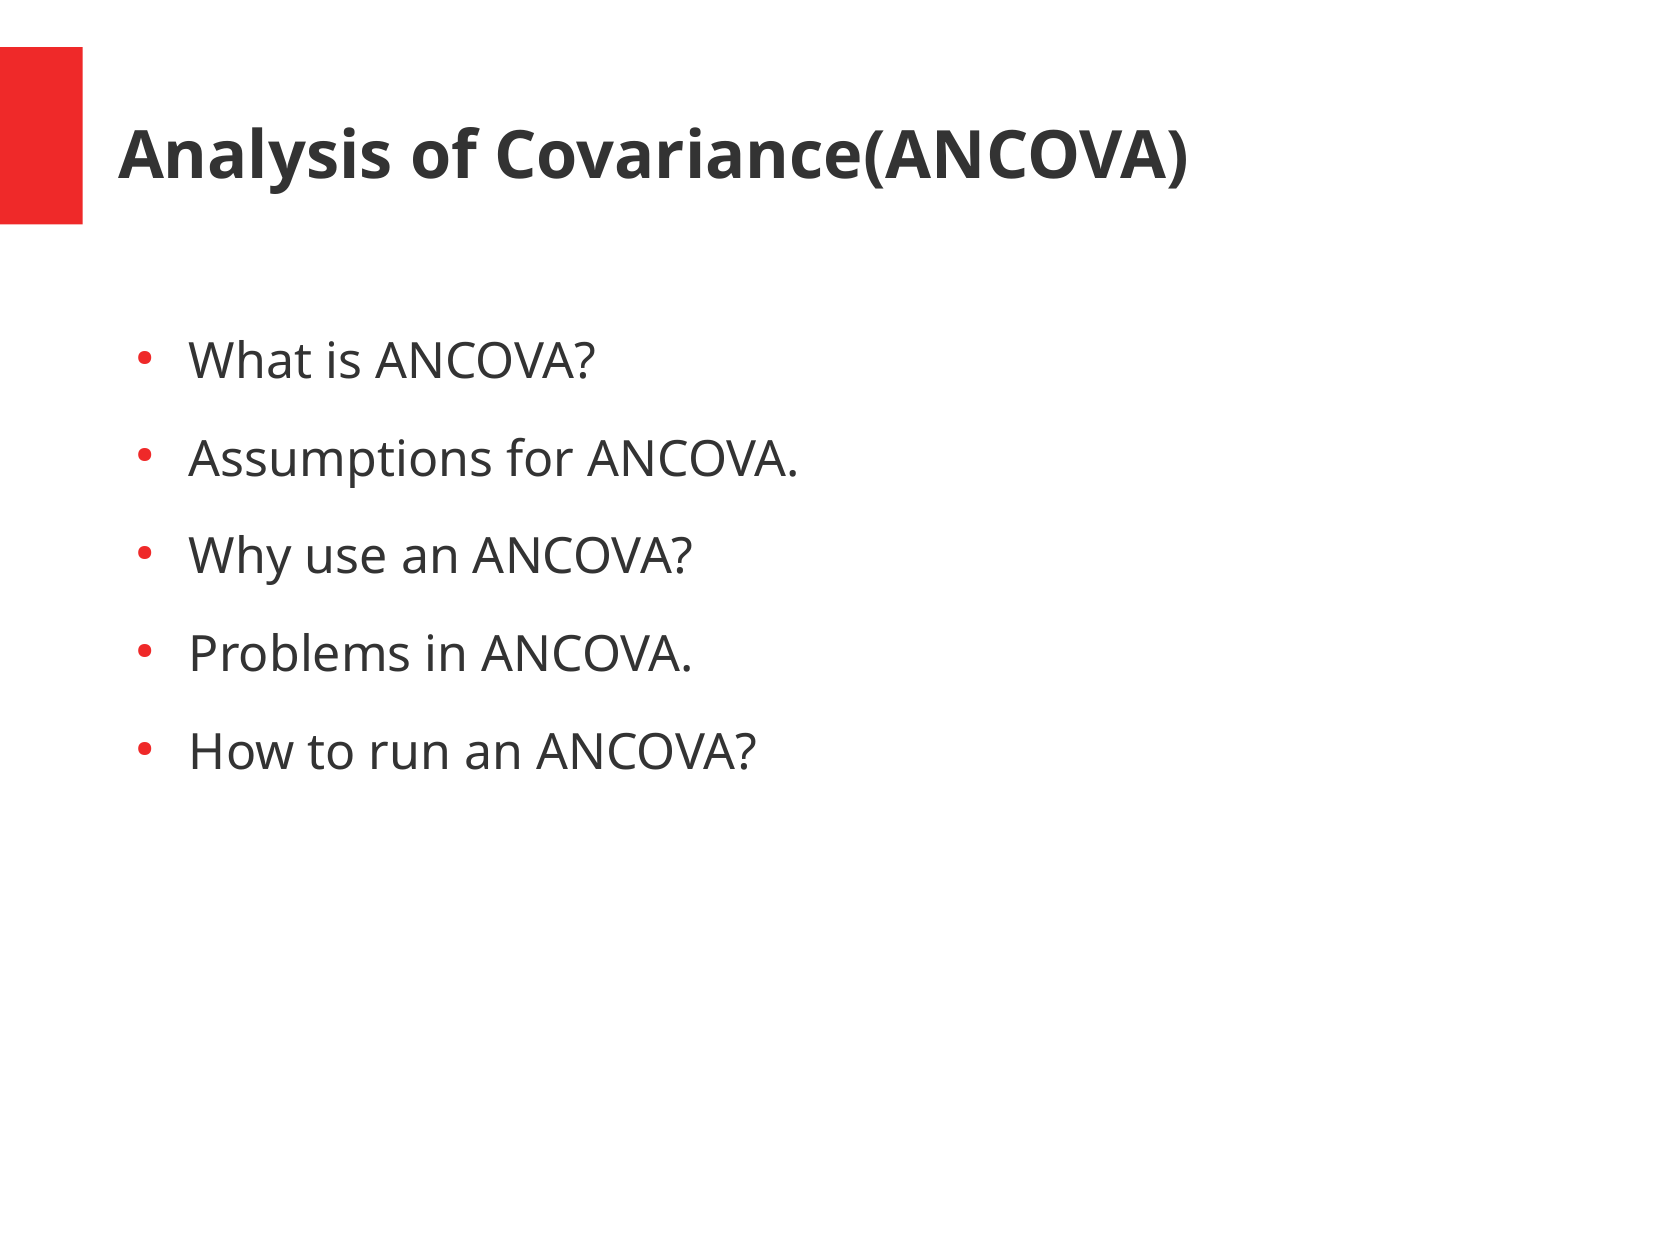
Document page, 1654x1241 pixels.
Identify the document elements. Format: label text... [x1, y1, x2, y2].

title Analysis of Covariance(ANCOVA) [118, 49, 1571, 257]
list What is ANCOVA? Assumptions for ANCOVA. Why use an ANCOVA? Problems in ANCOVA. How to run an ANCOVA? [118, 324, 1536, 1074]
